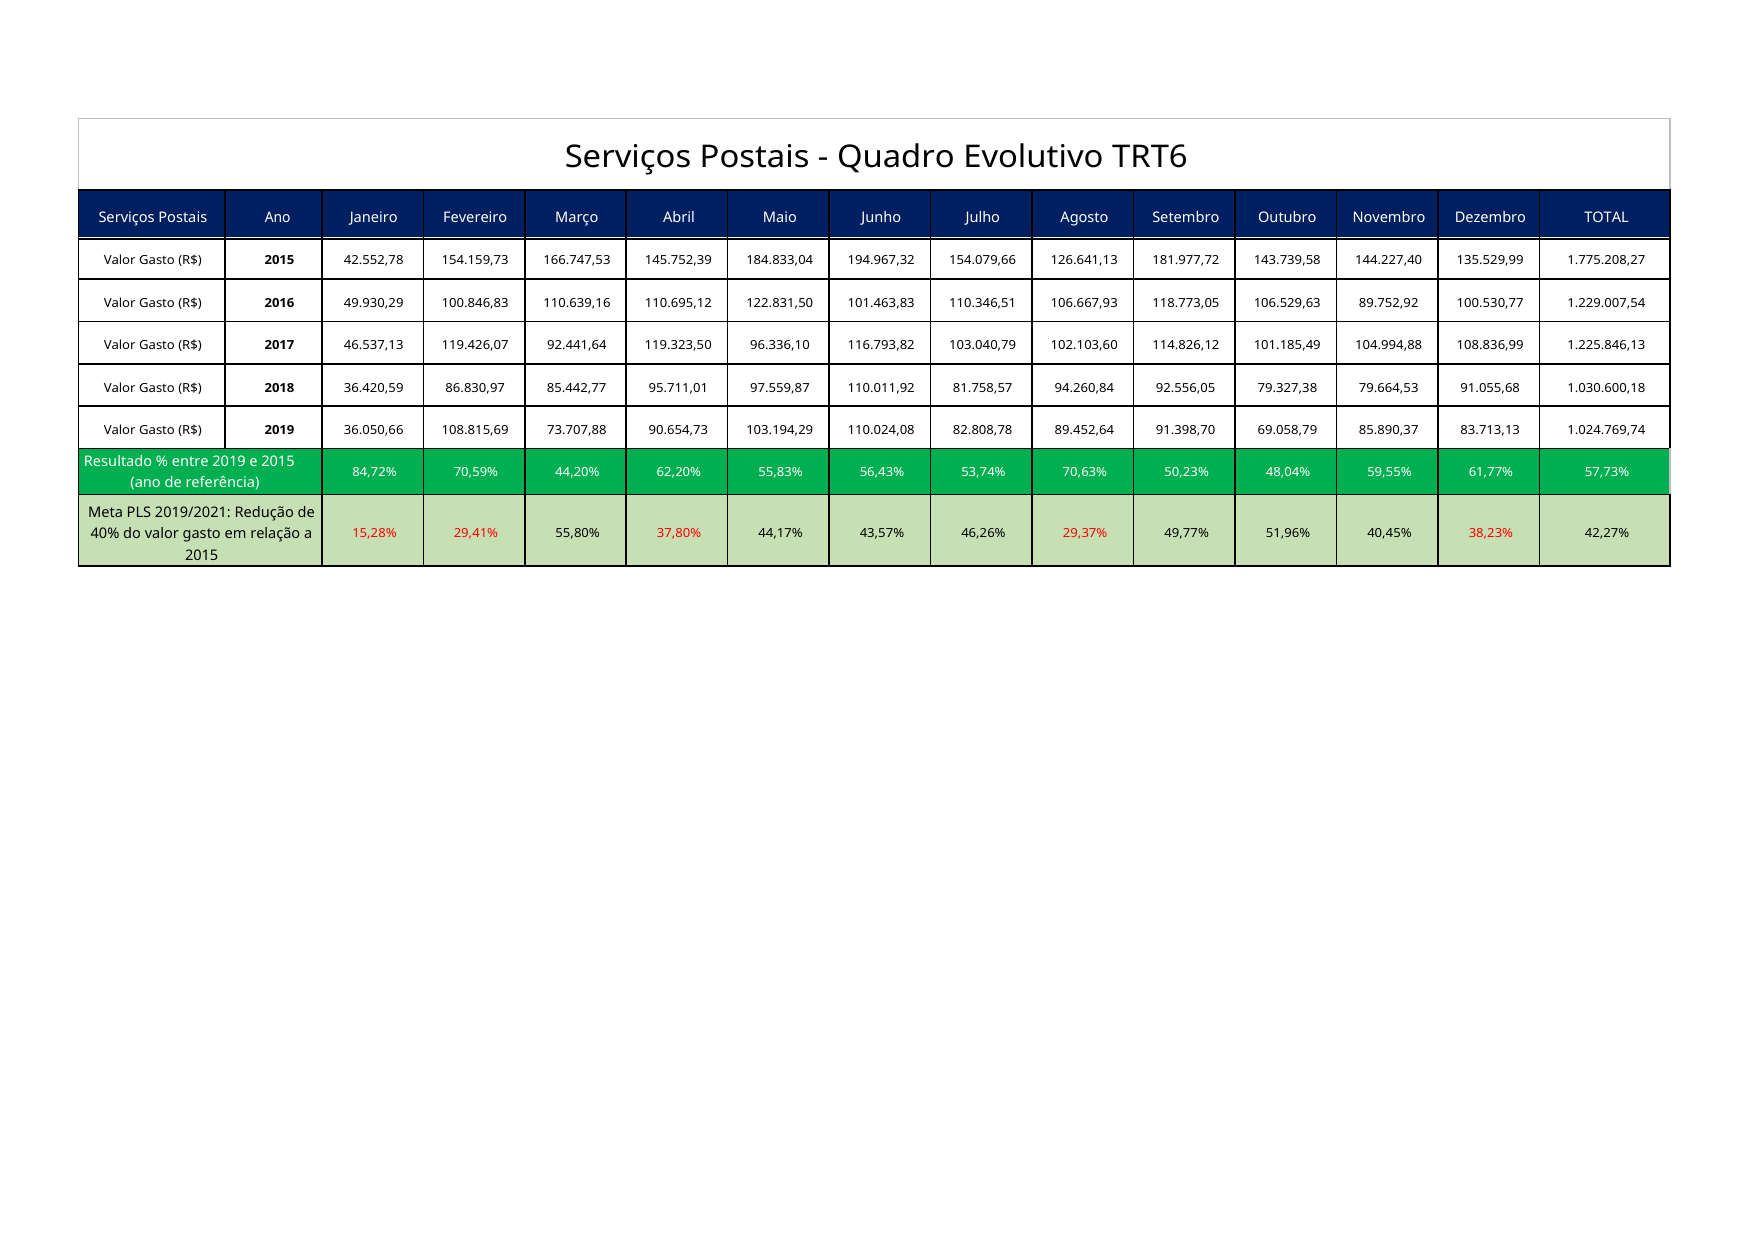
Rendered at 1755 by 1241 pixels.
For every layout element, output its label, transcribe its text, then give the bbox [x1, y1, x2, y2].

table_cell 59,55% [1337, 449, 1437, 494]
table_cell 101.463,83 [830, 280, 930, 321]
table_cell 91.398,70 [1134, 407, 1234, 448]
table_cell Setembro [1134, 191, 1234, 237]
table_cell 103.194,29 [728, 407, 828, 448]
table_cell Maio [728, 191, 828, 237]
table_cell 48,04% [1236, 449, 1336, 494]
table_cell 114.826,12 [1134, 322, 1234, 363]
table_cell 79.664,53 [1337, 365, 1437, 405]
table_cell 44,17% [728, 495, 828, 565]
table_cell Serviços Postais [79, 191, 224, 237]
table_cell 110.011,92 [830, 365, 930, 405]
table_cell 46,26% [931, 495, 1031, 565]
table_cell 92.556,05 [1134, 365, 1234, 405]
table_cell Março [526, 191, 625, 237]
table_cell 51,96% [1236, 495, 1336, 565]
table_cell 144.227,40 [1337, 240, 1437, 278]
table_cell 2015 [226, 240, 321, 278]
table_cell 106.667,93 [1033, 280, 1133, 321]
table_cell 2016 [226, 280, 321, 321]
table_cell 57,73% [1540, 449, 1669, 494]
table_cell TOTAL [1540, 191, 1669, 237]
table_cell 55,83% [728, 449, 828, 494]
table_cell 110.639,16 [526, 280, 625, 321]
table_cell 81.758,57 [931, 365, 1031, 405]
table_header Serviços Postais - Quadro Evolutivo TRT6 [79, 119, 1669, 189]
table_cell 119.426,07 [424, 322, 524, 363]
table_cell 42.552,78 [323, 240, 423, 278]
table_cell 108.836,99 [1439, 322, 1539, 363]
table_cell 92.441,64 [526, 322, 625, 363]
table_cell 1.030.600,18 [1540, 365, 1669, 405]
table_cell 95.711,01 [627, 365, 727, 405]
table_cell 1.229.007,54 [1540, 280, 1669, 321]
table_cell Valor Gasto (R$) [79, 407, 224, 448]
table_cell 70,63% [1033, 449, 1133, 494]
table_cell 1.024.769,74 [1540, 407, 1669, 448]
table_cell 2019 [226, 407, 321, 448]
table_cell 106.529,63 [1236, 280, 1336, 321]
table_cell 97.559,87 [728, 365, 828, 405]
table_cell Dezembro [1439, 191, 1539, 237]
table_cell 122.831,50 [728, 280, 828, 321]
table_cell 181.977,72 [1134, 240, 1234, 278]
table_cell 55,80% [526, 495, 625, 565]
table_cell 100.846,83 [424, 280, 524, 321]
table_cell Meta PLS 2019/2021: Redução de 40% do valor gasto em relação a 2015 [79, 495, 321, 565]
table_cell 1.225.846,13 [1540, 322, 1669, 363]
table_cell 83.713,13 [1439, 407, 1539, 448]
table_cell 61,77% [1439, 449, 1539, 494]
table_cell 36.420,59 [323, 365, 423, 405]
table_cell 110.024,08 [830, 407, 930, 448]
table_cell 49.930,29 [323, 280, 423, 321]
table_cell Valor Gasto (R$) [79, 280, 224, 321]
table_cell 194.967,32 [830, 240, 930, 278]
table_cell 96.336,10 [728, 322, 828, 363]
table_cell 62,20% [627, 449, 727, 494]
table_cell Resultado % entre 2019 e 2015 (ano de referência) [79, 449, 321, 494]
table_cell 2017 [226, 322, 321, 363]
table_cell 145.752,39 [627, 240, 727, 278]
table_cell 101.185,49 [1236, 322, 1336, 363]
table_cell 126.641,13 [1033, 240, 1133, 278]
table_cell 56,43% [830, 449, 930, 494]
table_cell 143.739,58 [1236, 240, 1336, 278]
table_cell 37,80% [627, 495, 727, 565]
table_cell Outubro [1236, 191, 1336, 237]
table_cell 29,37% [1033, 495, 1133, 565]
table_cell 43,57% [830, 495, 930, 565]
table_cell Valor Gasto (R$) [79, 322, 224, 363]
table_cell 73.707,88 [526, 407, 625, 448]
table_cell 82.808,78 [931, 407, 1031, 448]
table_cell 90.654,73 [627, 407, 727, 448]
table_cell 116.793,82 [830, 322, 930, 363]
table_cell 154.159,73 [424, 240, 524, 278]
table_cell 36.050,66 [323, 407, 423, 448]
table_cell Fevereiro [424, 191, 524, 237]
table_cell 70,59% [424, 449, 524, 494]
table_cell 91.055,68 [1439, 365, 1539, 405]
table_cell 104.994,88 [1337, 322, 1437, 363]
table_cell 69.058,79 [1236, 407, 1336, 448]
table_cell 38,23% [1439, 495, 1539, 565]
table_cell 84,72% [323, 449, 423, 494]
table_cell Valor Gasto (R$) [79, 240, 224, 278]
table_cell 85.442,77 [526, 365, 625, 405]
table_cell 100.530,77 [1439, 280, 1539, 321]
table_cell 154.079,66 [931, 240, 1031, 278]
table_cell Ano [226, 191, 321, 237]
table_cell Valor Gasto (R$) [79, 365, 224, 405]
table_cell Agosto [1033, 191, 1133, 237]
table_cell 94.260,84 [1033, 365, 1133, 405]
table_cell 15,28% [323, 495, 423, 565]
table_cell 135.529,99 [1439, 240, 1539, 278]
table_cell 89.752,92 [1337, 280, 1437, 321]
table_cell Janeiro [323, 191, 423, 237]
table_cell 79.327,38 [1236, 365, 1336, 405]
table_cell 40,45% [1337, 495, 1437, 565]
table_cell Junho [830, 191, 930, 237]
table_cell 102.103,60 [1033, 322, 1133, 363]
table_cell 85.890,37 [1337, 407, 1437, 448]
table_cell 2018 [226, 365, 321, 405]
table_cell 103.040,79 [931, 322, 1031, 363]
table_cell 110.695,12 [627, 280, 727, 321]
table_cell Novembro [1337, 191, 1437, 237]
table_cell 166.747,53 [526, 240, 625, 278]
table_cell 1.775.208,27 [1540, 240, 1669, 278]
table_cell 184.833,04 [728, 240, 828, 278]
table_cell 29,41% [424, 495, 524, 565]
table_cell 86.830,97 [424, 365, 524, 405]
table_cell 46.537,13 [323, 322, 423, 363]
table_cell Abril [627, 191, 727, 237]
table_cell 44,20% [526, 449, 625, 494]
table_cell 119.323,50 [627, 322, 727, 363]
table_cell 49,77% [1134, 495, 1234, 565]
table_cell 118.773,05 [1134, 280, 1234, 321]
table_cell 42,27% [1540, 495, 1669, 565]
table_cell Julho [931, 191, 1031, 237]
table_cell 53,74% [931, 449, 1031, 494]
table_cell 89.452,64 [1033, 407, 1133, 448]
table_cell 110.346,51 [931, 280, 1031, 321]
table_cell 108.815,69 [424, 407, 524, 448]
table_cell 50,23% [1134, 449, 1234, 494]
